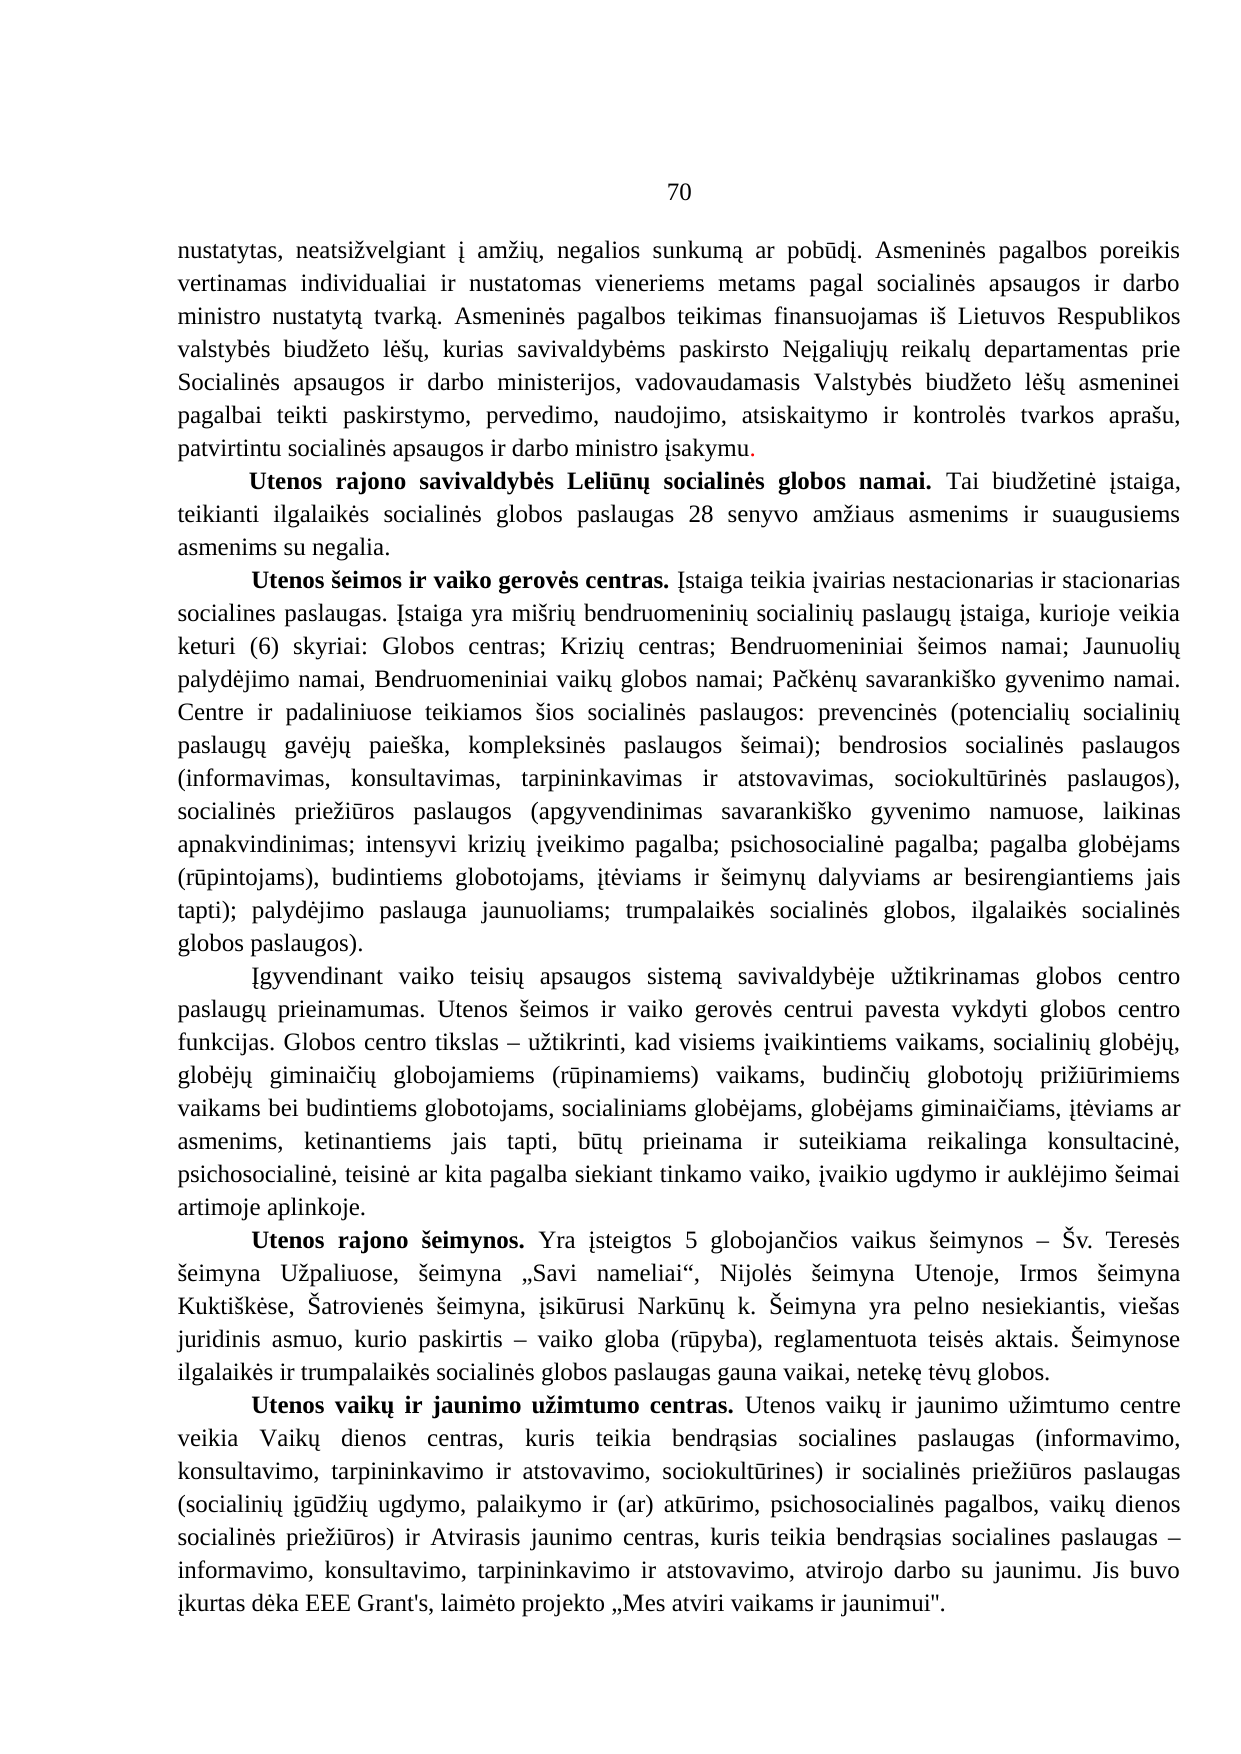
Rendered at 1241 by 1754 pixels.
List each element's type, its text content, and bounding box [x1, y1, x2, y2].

text Utenos šeimos ir vaiko gerovės centras. Įstaiga teikia įvairias nestacionarias ir stacionarias socialines paslaugas. Įstaiga yra mišrių bendruomeninių socialinių paslaugų įstaiga, kurioje veikia keturi (6) skyriai: Globos centras; Krizių centras; Bendruomeniniai šeimos namai; Jaunuolių palydėjimo namai, Bendruomeniniai vaikų globos namai; Pačkėnų savarankiško gyvenimo namai. Centre ir padaliniuose teikiamos šios socialinės paslaugos: prevencinės (potencialių socialinių paslaugų gavėjų paieška, kompleksinės paslaugos šeimai); bendrosios socialinės paslaugos (informavimas, konsultavimas, tarpininkavimas ir atstovavimas, sociokultūrinės paslaugos), socialinės priežiūros paslaugos (apgyvendinimas savarankiško gyvenimo namuose, laikinas apnakvindinimas; intensyvi krizių įveikimo pagalba; psichosocialinė pagalba; pagalba globėjams (rūpintojams), budintiems globotojams, įtėviams ir šeimynų dalyviams ar besirengiantiems jais tapti); palydėjimo paslauga jaunuoliams; trumpalaikės socialinės globos, ilgalaikės socialinės globos paslaugos). [177, 565, 1181, 957]
text Utenos vaikų ir jaunimo užimtumo centras. Utenos vaikų ir jaunimo užimtumo centre veikia Vaikų dienos centras, kuris teikia bendrąsias socialines paslaugas (informavimo, konsultavimo, tarpininkavimo ir atstovavimo, sociokultūrines) ir socialinės priežiūros paslaugas (socialinių įgūdžių ugdymo, palaikymo ir (ar) atkūrimo, psichosocialinės pagalbos, vaikų dienos socialinės priežiūros) ir Atvirasis jaunimo centras, kuris teikia bendrąsias socialines paslaugas – informavimo, konsultavimo, tarpininkavimo ir atstovavimo, atvirojo darbo su jaunimu. Jis buvo įkurtas dėka EEE Grant's, laimėto projekto „Mes atviri vaikams ir jaunimui''. [177, 1390, 1181, 1617]
text Utenos rajono savivaldybės Leliūnų socialinės globos namai. Tai biudžetinė įstaiga, teikianti ilgalaikės socialinės globos paslaugas 28 senyvo amžiaus asmenims ir suaugusiems asmenims su negalia. [177, 466, 1181, 561]
text nustatytas, neatsižvelgiant į amžių, negalios sunkumą ar pobūdį. Asmeninės pagalbos poreikis vertinamas individualiai ir nustatomas vieneriems metams pagal socialinės apsaugos ir darbo ministro nustatytą tvarką. Asmeninės pagalbos teikimas finansuojamas iš Lietuvos Respublikos valstybės biudžeto lėšų, kurias savivaldybėms paskirsto Neįgaliųjų reikalų departamentas prie Socialinės apsaugos ir darbo ministerijos, vadovaudamasis Valstybės biudžeto lėšų asmeninei pagalbai teikti paskirstymo, pervedimo, naudojimo, atsiskaitymo ir kontrolės tvarkos aprašu, patvirtintu socialinės apsaugos ir darbo ministro įsakymu. [177, 235, 1181, 462]
text Įgyvendinant vaiko teisių apsaugos sistemą savivaldybėje užtikrinamas globos centro paslaugų prieinamumas. Utenos šeimos ir vaiko gerovės centrui pavesta vykdyti globos centro funkcijas. Globos centro tikslas – užtikrinti, kad visiems įvaikintiems vaikams, socialinių globėjų, globėjų giminaičių globojamiems (rūpinamiems) vaikams, budinčių globotojų prižiūrimiems vaikams bei budintiems globotojams, socialiniams globėjams, globėjams giminaičiams, įtėviams ar asmenims, ketinantiems jais tapti, būtų prieinama ir suteikiama reikalinga konsultacinė, psichosocialinė, teisinė ar kita pagalba siekiant tinkamo vaiko, įvaikio ugdymo ir auklėjimo šeimai artimoje aplinkoje. [177, 961, 1181, 1221]
text Utenos rajono šeimynos. Yra įsteigtos 5 globojančios vaikus šeimynos – Šv. Teresės šeimyna Užpaliuose, šeimyna „Savi nameliai“, Nijolės šeimyna Utenoje, Irmos šeimyna Kuktiškėse, Šatrovienės šeimyna, įsikūrusi Narkūnų k. Šeimyna yra pelno nesiekiantis, viešas juridinis asmuo, kurio paskirtis – vaiko globa (rūpyba), reglamentuota teisės aktais. Šeimynose ilgalaikės ir trumpalaikės socialinės globos paslaugas gauna vaikai, netekę tėvų globos. [177, 1225, 1181, 1386]
